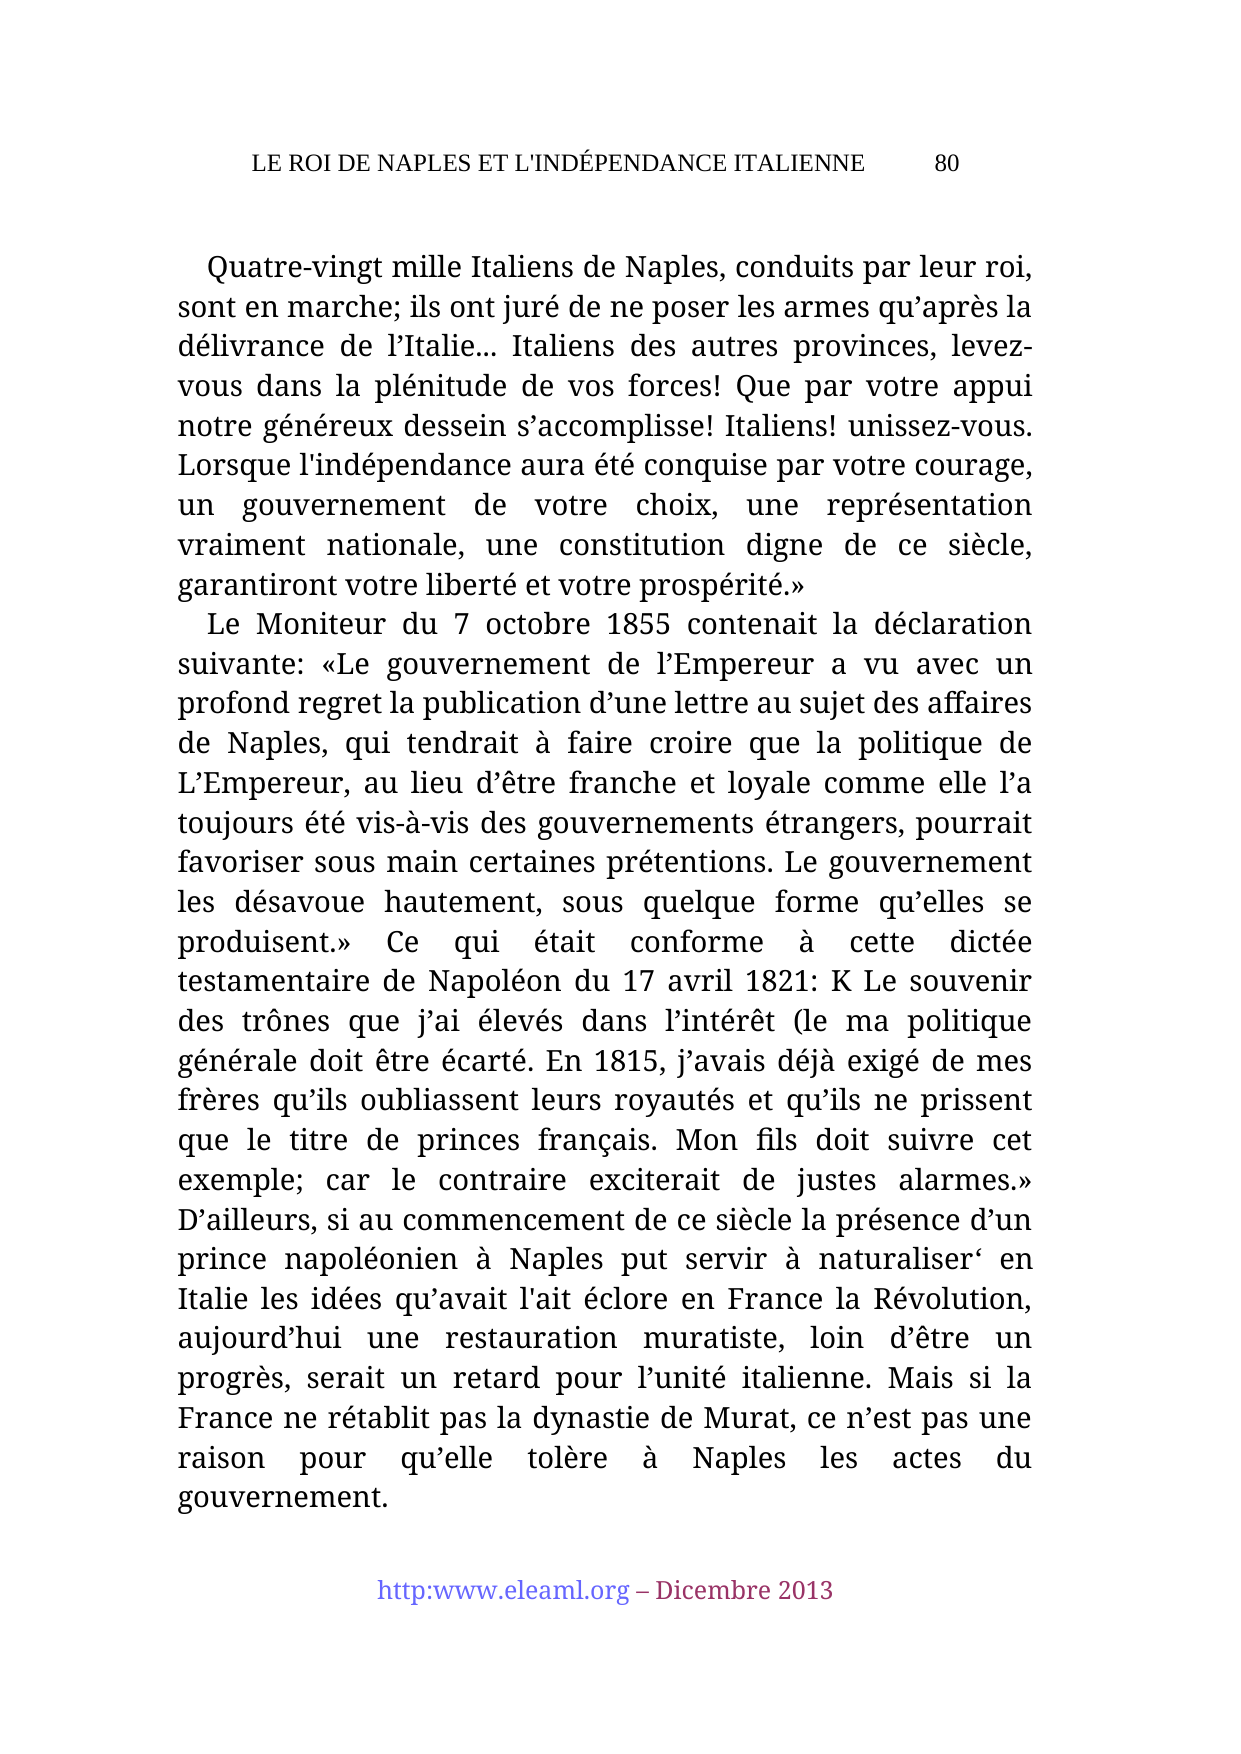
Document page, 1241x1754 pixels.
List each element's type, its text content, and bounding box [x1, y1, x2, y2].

text Quatre-vingt mille Italiens de Naples, conduits par leur roi, sont en marche; ils ont juré de ne poser les armes qu’après la délivrance de l’Italie... Italiens des autres provinces, levez-vous dans la plénitude de vos forces! Que par votre appui notre généreux dessein s’accomplisse! Italiens! unissez-vous. Lorsque l'indépendance aura été conquise par votre courage, un gouvernement de votre choix, une représentation vraiment nationale, une constitution digne de ce siècle, garantiront votre liberté et votre prospérité.» [177, 246, 1033, 603]
text Le Moniteur du 7 octobre 1855 contenait la déclaration suivante: «Le gouvernement de l’Empereur a vu avec un profond regret la publication d’une lettre au sujet des affaires de Naples, qui tendrait à faire croire que la politique de L’Empereur, au lieu d’être franche et loyale comme elle l’a toujours été vis-à-vis des gouvernements étrangers, pourrait favoriser sous main certaines prétentions. Le gouvernement les désavoue hautement, sous quelque forme qu’elles se produisent.» Ce qui était conforme à cette dictée testamentaire de Napoléon du 17 avril 1821: K Le souvenir des trônes que j’ai élevés dans l’intérêt (le ma politique générale doit être écarté. En 1815, j’avais déjà exigé de mes frères qu’ils oubliassent leurs royautés et qu’ils ne prissent que le titre de princes français. Mon fils doit suivre cet exemple; car le contraire exciterait de justes alarmes.» D’ailleurs, si au commencement de ce siècle la présence d’un prince napoléonien à Naples put servir à naturaliser‘ en Italie les idées qu’avait l'ait éclore en France la Révolution, aujourd’hui une restauration muratiste, loin d’être un progrès, serait un retard pour l’unité italienne. Mais si la France ne rétablit pas la dynastie de Murat, ce n’est pas une raison pour qu’elle tolère à Naples les actes du gouvernement. [177, 603, 1033, 1516]
